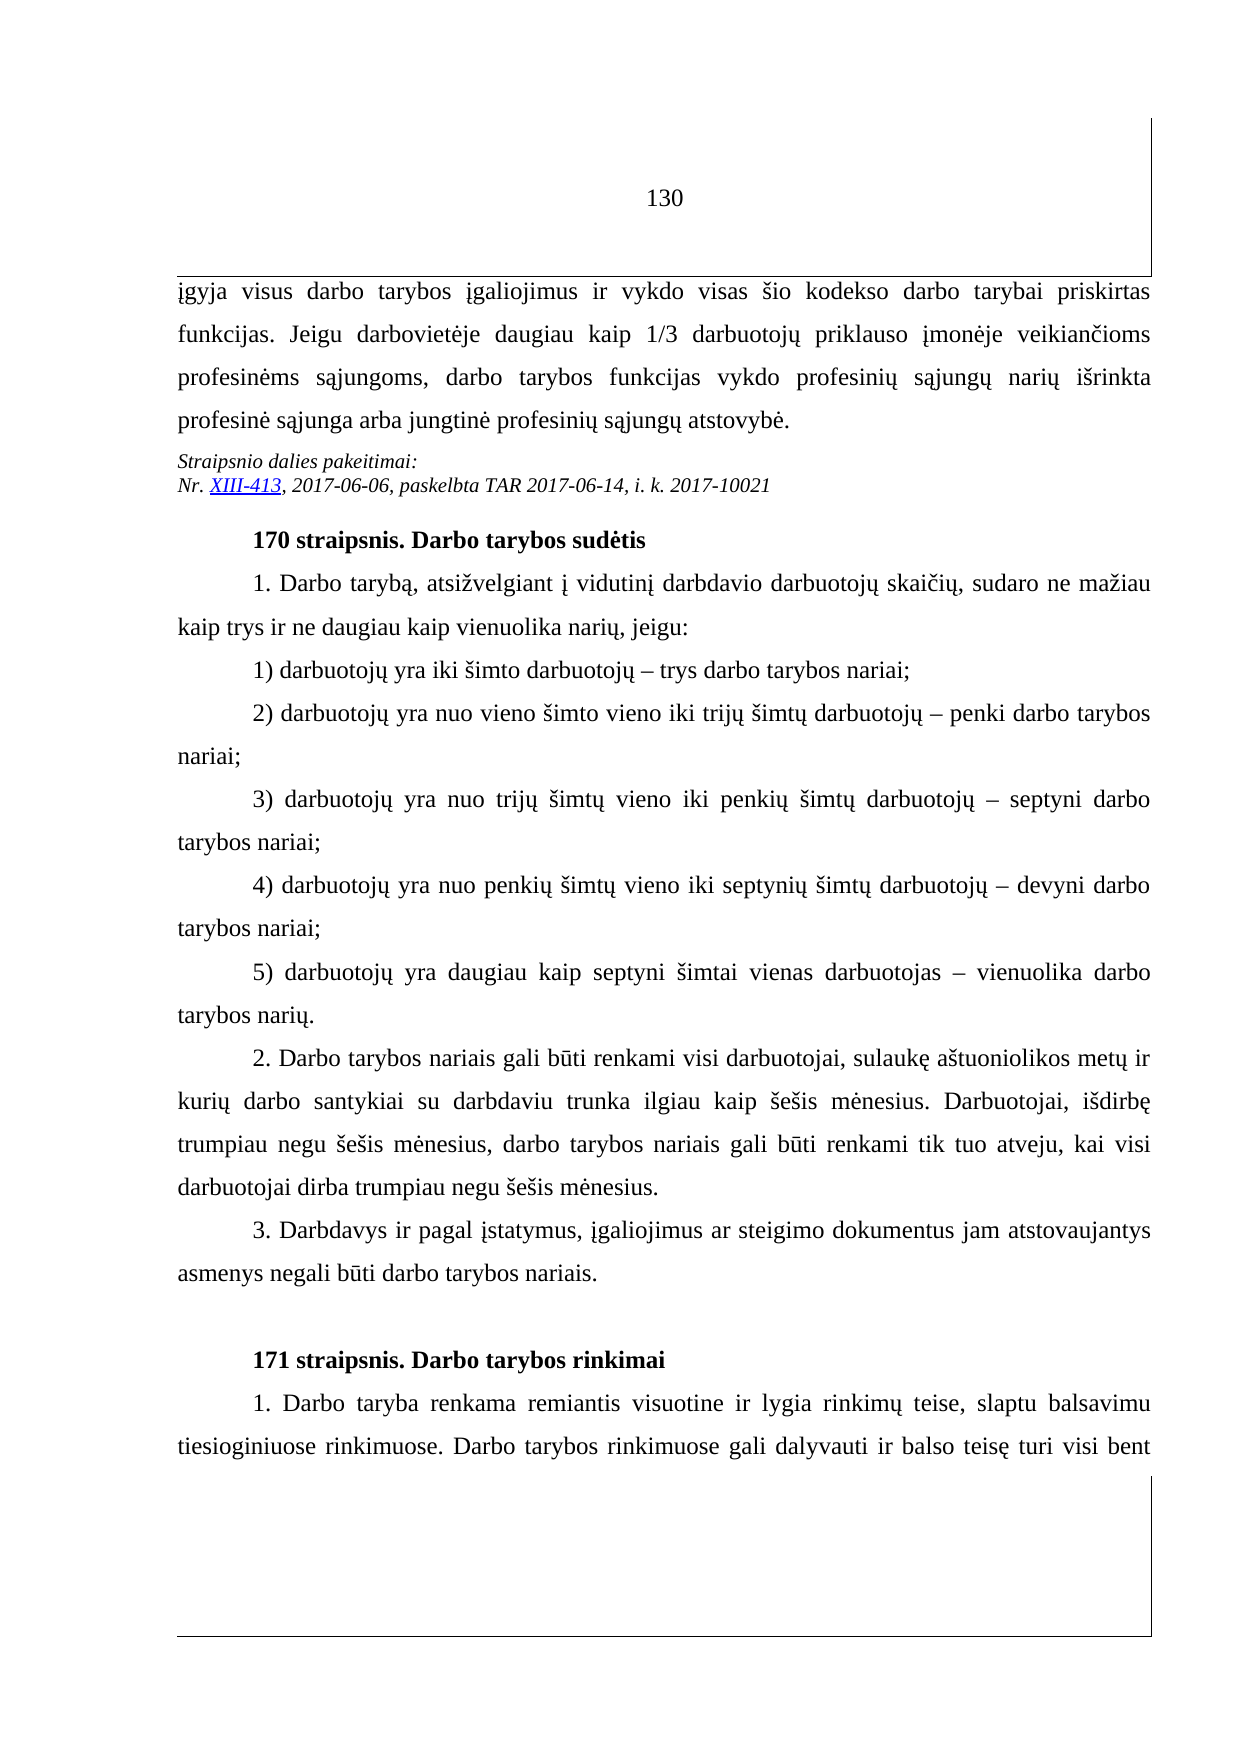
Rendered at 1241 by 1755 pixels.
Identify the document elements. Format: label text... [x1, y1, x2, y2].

subtitle 171 straipsnis. Darbo tarybos rinkimai [177, 1345, 1152, 1373]
text 2. Darbo tarybos nariais gali būti renkami visi darbuotojai, sulaukę aštuoniolikos metų ir kurių darbo santykiai su darbdaviu trunka ilgiau kaip šešis mėnesius. Darbuotojai, išdirbę trumpiau negu šešis mėnesius, darbo tarybos nariais gali būti renkami tik tuo atveju, kai visi darbuotojai dirba trumpiau negu šešis mėnesius. [177, 1043, 1152, 1201]
text 3) darbuotojų yra nuo trijų šimtų vieno iki penkių šimtų darbuotojų – septyni darbo tarybos nariai; [177, 784, 1152, 856]
text 4) darbuotojų yra nuo penkių šimtų vieno iki septynių šimtų darbuotojų – devyni darbo tarybos nariai; [177, 870, 1152, 942]
text Straipsnio dalies pakeitimai: [177, 448, 1152, 473]
text 3. Darbdavys ir pagal įstatymus, įgaliojimus ar steigimo dokumentus jam atstovaujantys asmenys negali būti darbo tarybos nariais. [177, 1215, 1152, 1287]
text Nr. XIII-413, 2017-06-06, paskelbta TAR 2017-06-14, i. k. 2017-10021 [177, 473, 1152, 497]
text 1) darbuotojų yra iki šimto darbuotojų – trys darbo tarybos nariai; [177, 655, 1152, 683]
text 2) darbuotojų yra nuo vieno šimto vieno iki trijų šimtų darbuotojų – penki darbo tarybos nariai; [177, 698, 1152, 770]
text 5) darbuotojų yra daugiau kaip septyni šimtai vienas darbuotojas – vienuolika darbo tarybos narių. [177, 957, 1152, 1028]
text įgyja visus darbo tarybos įgaliojimus ir vykdo visas šio kodekso darbo tarybai priskirtas funkcijas. Jeigu darbovietėje daugiau kaip 1/3 darbuotojų priklauso įmonėje veikiančioms profesinėms sąjungoms, darbo tarybos funkcijas vykdo profesinių sąjungų narių išrinkta profesinė sąjunga arba jungtinė profesinių sąjungų atstovybė. [177, 276, 1152, 434]
text 1. Darbo taryba renkama remiantis visuotine ir lygia rinkimų teise, slaptu balsavimu tiesioginiuose rinkimuose. Darbo tarybos rinkimuose gali dalyvauti ir balso teisę turi visi bent [177, 1388, 1152, 1460]
text 1. Darbo tarybą, atsižvelgiant į vidutinį darbdavio darbuotojų skaičių, sudaro ne mažiau kaip trys ir ne daugiau kaip vienuolika narių, jeigu: [177, 568, 1152, 640]
subtitle 170 straipsnis. Darbo tarybos sudėtis [177, 525, 1152, 554]
